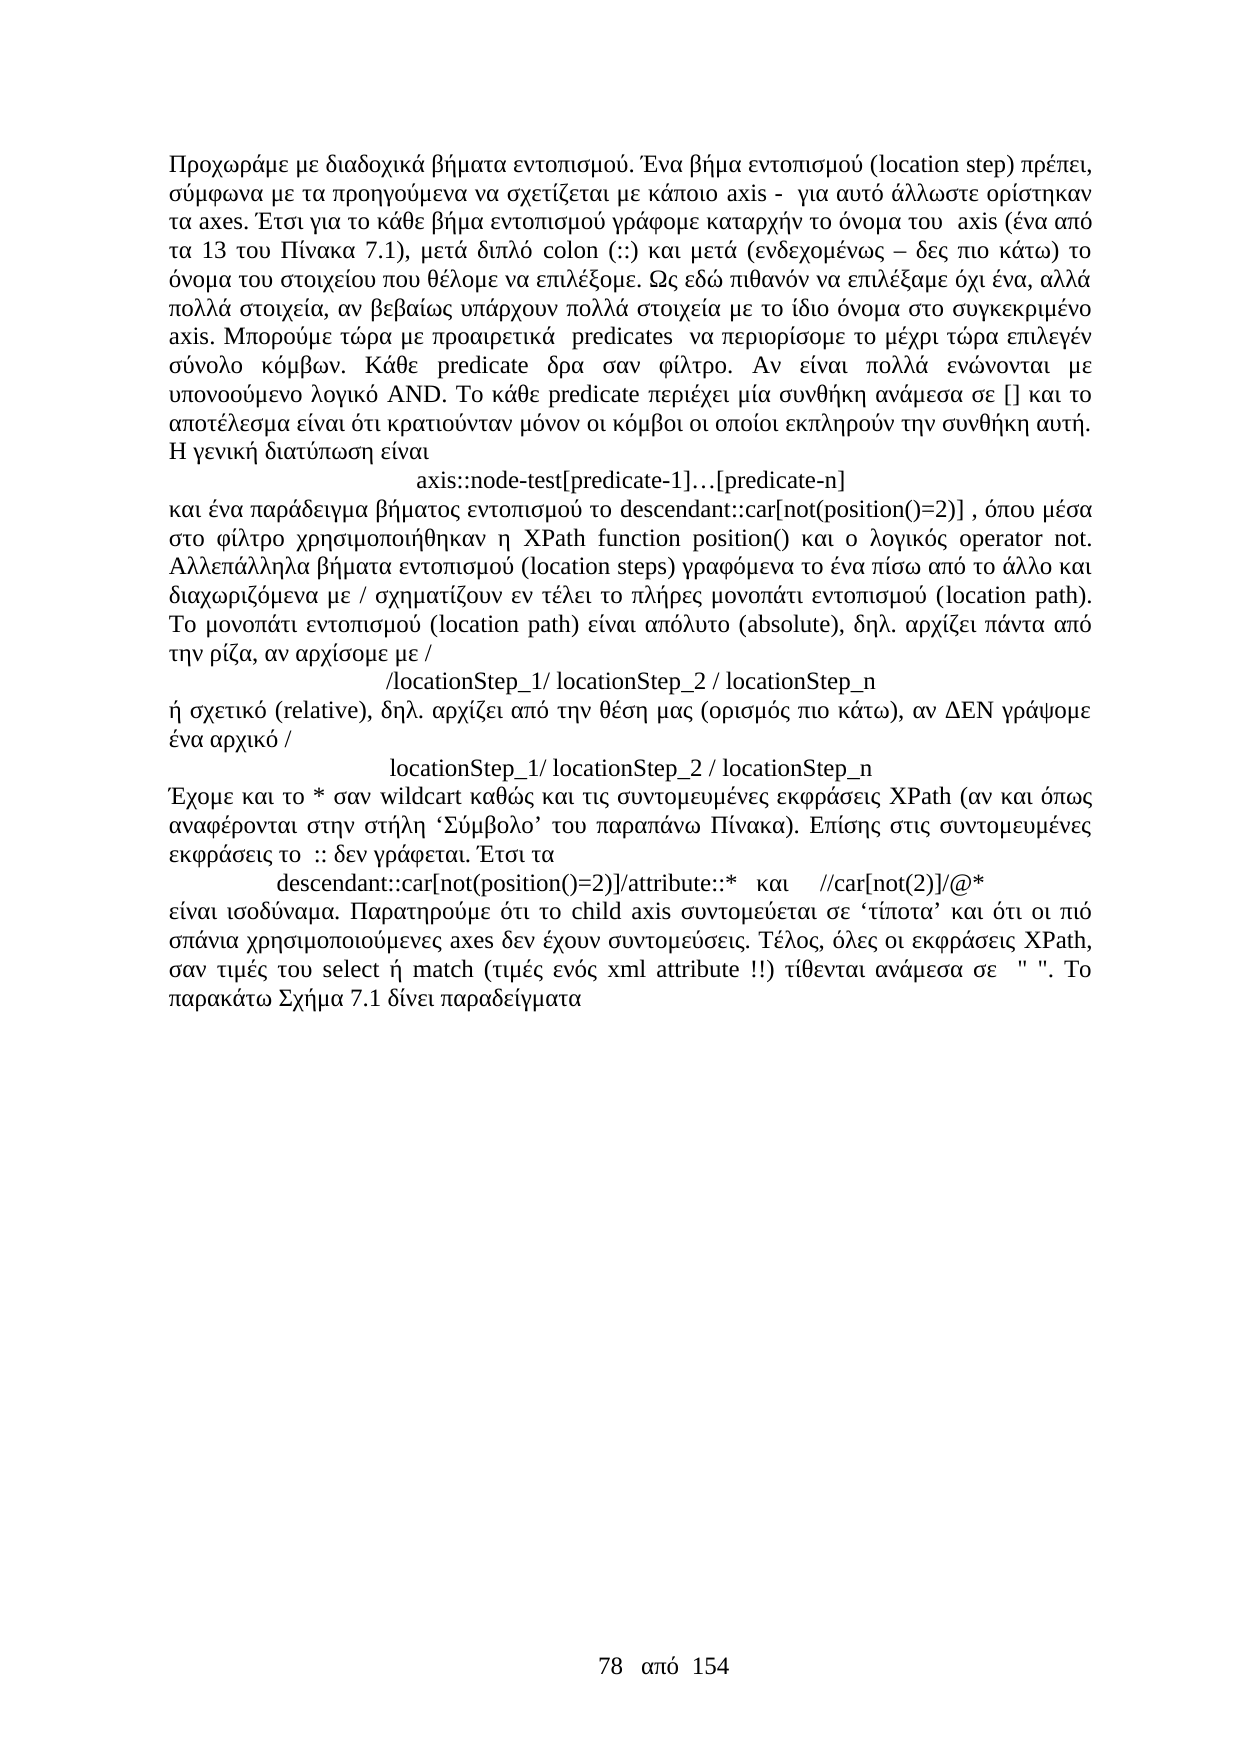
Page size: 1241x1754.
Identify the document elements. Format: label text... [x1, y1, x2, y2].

text ή σχετικό (relative), δηλ. αρχίζει από την θέση μας (ορισμός πιο κάτω), αν ΔΕΝ γράψομε ένα αρχικό / [169, 695, 1092, 753]
text Έχομε και το * σαν wildcart καθώς και τις συντομευμένες εκφράσεις XPath (αν και όπως αναφέρονται στην στήλη ‘Σύμβολο’ του παραπάνω Πίνακα). Επίσης στις συντομευμένες εκφράσεις το :: δεν γράφεται. Έτσι τα [169, 781, 1092, 868]
text descendant::car[not(position()=2)]/attribute::* και //car[not(2)]/@* [169, 868, 1092, 896]
text locationStep_1/ locationStep_2 / locationStep_n [169, 753, 1092, 781]
text axis::node-test[predicate-1]…[predicate-n] [169, 465, 1092, 494]
text και ένα παράδειγμα βήματος εντοπισμού το descendant::car[not(position()=2)] , όπου μέσα στο φίλτρο χρησιμοποιήθηκαν η XPath function position() και ο λογικός operator not. Αλλεπάλληλα βήματα εντοπισμού (location steps) γραφόμενα το ένα πίσω από το άλλο και διαχωριζόμενα με / σχηματίζουν εν τέλει το πλήρες μονοπάτι εντοπισμού (location path). Το μονοπάτι εντοπισμού (location path) είναι απόλυτο (absolute), δηλ. αρχίζει πάντα από την ρίζα, αν αρχίσομε με / [169, 494, 1092, 666]
text Προχωράμε με διαδοχικά βήματα εντοπισμού. Ένα βήμα εντοπισμού (location step) πρέπει, σύμφωνα με τα προηγούμενα να σχετίζεται με κάποιο axis - για αυτό άλλωστε ορίστηκαν τα axes. Έτσι για το κάθε βήμα εντοπισμού γράφομε καταρχήν το όνομα του axis (ένα από τα 13 του Πίνακα 7.1), μετά διπλό colon (::) και μετά (ενδεχομένως – δες πιο κάτω) το όνομα του στοιχείου που θέλομε να επιλέξομε. Ως εδώ πιθανόν να επιλέξαμε όχι ένα, αλλά πολλά στοιχεία, αν βεβαίως υπάρχουν πολλά στοιχεία με το ίδιο όνομα στο συγκεκριμένο axis. Μπορούμε τώρα με προαιρετικά predicates να περιορίσομε το μέχρι τώρα επιλεγέν σύνολο κόμβων. Κάθε predicate δρα σαν φίλτρο. Aν είναι πολλά ενώνονται με υπονοούμενο λογικό AND. Το κάθε predicate περιέχει μία συνθήκη ανάμεσα σε [] και το αποτέλεσμα είναι ότι κρατιούνταν μόνον οι κόμβοι οι οποίοι εκπληρούν την συνθήκη αυτή. Η γενική διατύπωση είναι [169, 149, 1092, 465]
text /locationStep_1/ locationStep_2 / locationStep_n [169, 666, 1092, 695]
text είναι ισοδύναμα. Παρατηρούμε ότι το child axis συντομεύεται σε ‘τίποτα’ και ότι οι πιό σπάνια χρησιμοποιούμενες axes δεν έχουν συντομεύσεις. Τέλος, όλες οι εκφράσεις XPath, σαν τιμές του select ή match (τιμές ενός xml attribute !!) τίθενται ανάμεσα σε " ". Το παρακάτω Σχήμα 7.1 δίνει παραδείγματα [169, 896, 1092, 1011]
